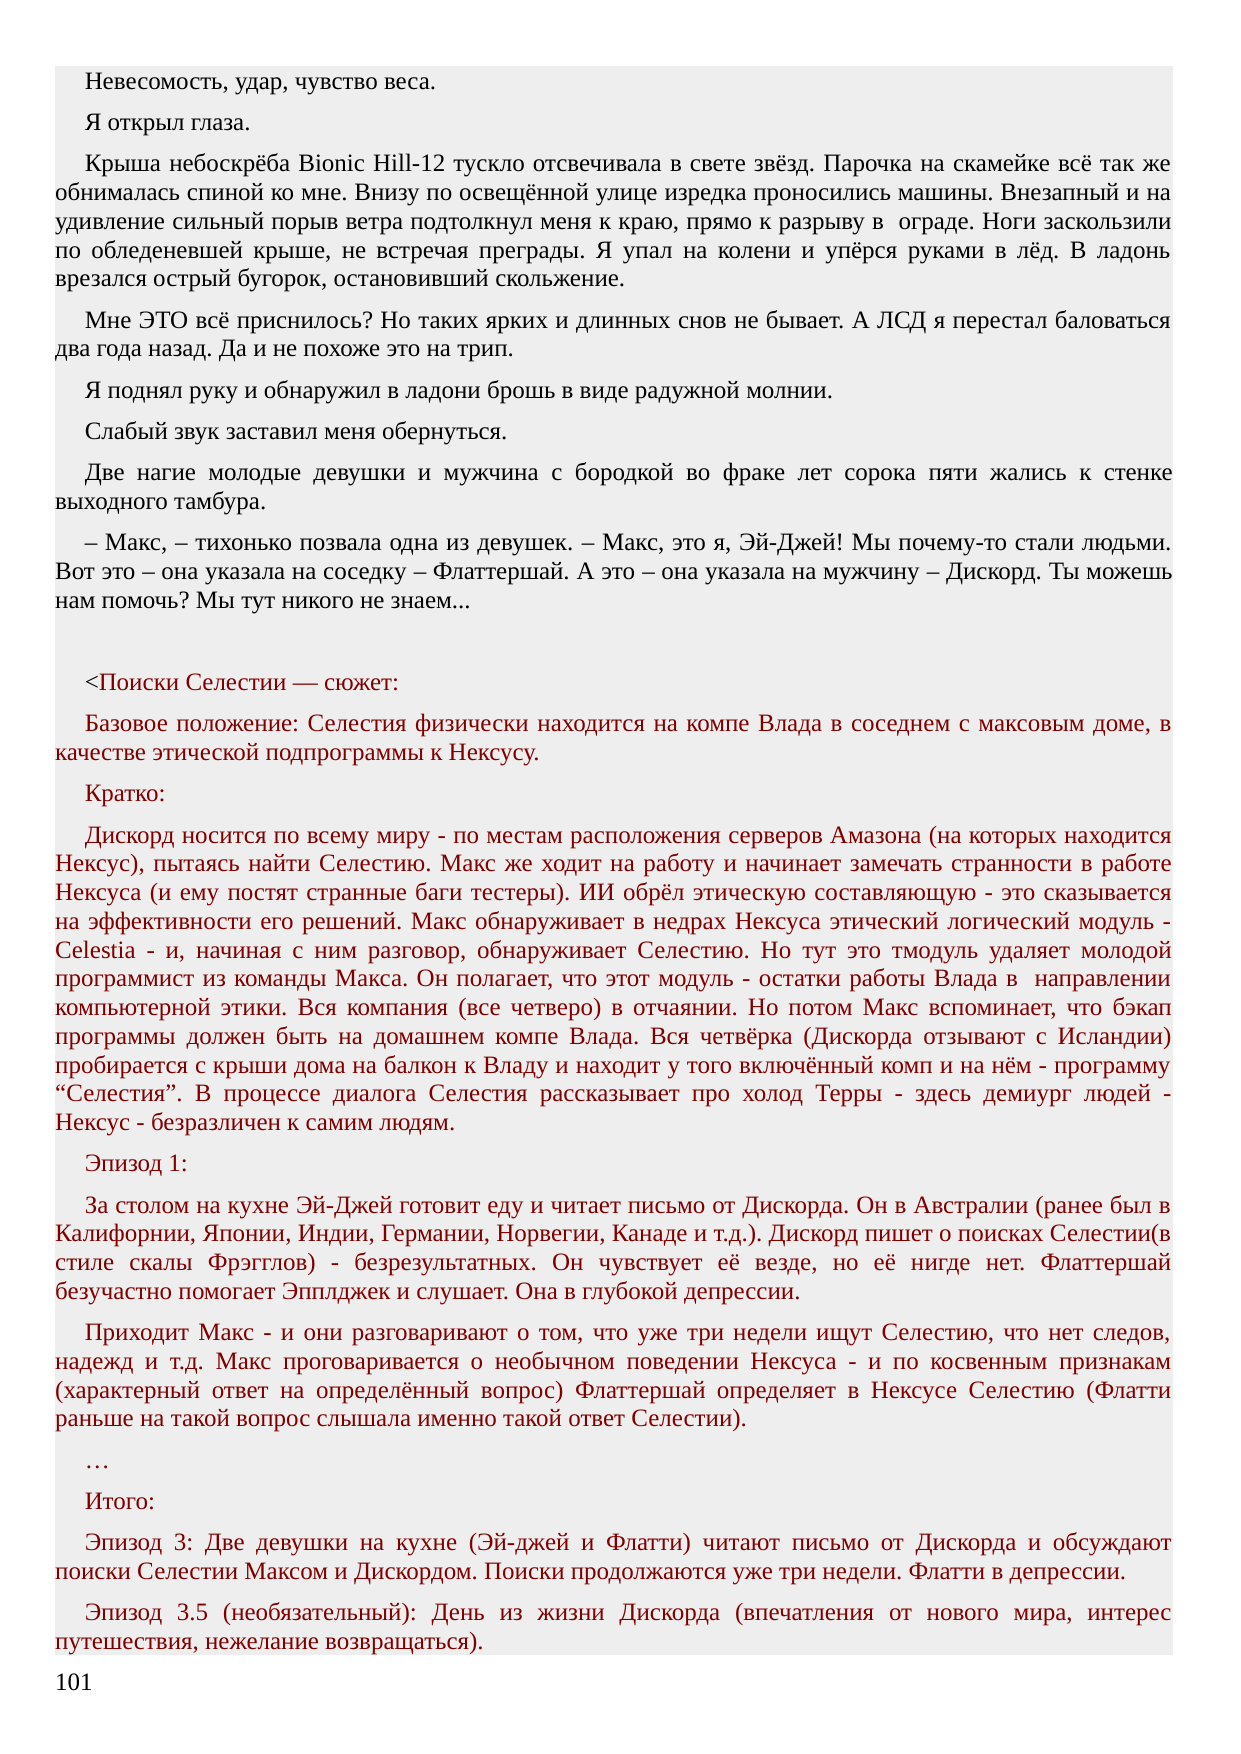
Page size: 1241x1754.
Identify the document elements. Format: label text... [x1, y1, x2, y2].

text … [55, 1445, 1173, 1473]
text Мне ЭТО всё приснилось? Но таких ярких и длинных снов не бывает. А ЛСД я перестал баловаться два года назад. Да и не похоже это на трип. [55, 305, 1173, 362]
text Я поднял руку и обнаружил в ладони брошь в виде радужной молнии. [55, 375, 1173, 403]
text Приходит Макс - и они разговаривают о том, что уже три недели ищут Селестию, что нет следов, надежд и т.д. Макс проговаривается о необычном поведении Нексуса - и по косвенным признакам (характерный ответ на определённый вопрос) Флаттершай определяет в Нексусе Селестию (Флатти раньше на такой вопрос слышала именно такой ответ Селестии). [55, 1317, 1173, 1432]
text Эпизод 3: Две девушки на кухне (Эй-джей и Флатти) читают письмо от Дискорда и обсуждают поиски Селестии Максом и Дискордом. Поиски продолжаются уже три недели. Флатти в депрессии. [55, 1527, 1173, 1585]
text Кратко: [55, 778, 1173, 807]
text Дискорд носится по всему миру - по местам расположения серверов Амазона (на которых находится Нексус), пытаясь найти Селестию. Макс же ходит на работу и начинает замечать странности в работе Нексуса (и ему постят странные баги тестеры). ИИ обрёл этическую составляющую - это сказывается на эффективности его решений. Макс обнаруживает в недрах Нексуса этический логический модуль - Celestia - и, начиная с ним разговор, обнаруживает Селестию. Но тут это тмодуль удаляет молодой программист из команды Макса. Он полагает, что этот модуль - остатки работы Влада в направлении компьютерной этики. Вся компания (все четверо) в отчаянии. Но потом Макс вспоминает, что бэкап программы должен быть на домашнем компе Влада. Вся четвёрка (Дискорда отзывают с Исландии) пробирается с крыши дома на балкон к Владу и находит у того включённый комп и на нём - программу “Селестия”. В процессе диалога Селестия рассказывает про холод Терры - здесь демиург людей - Нексус - безразличен к самим людям. [55, 820, 1173, 1136]
text Две нагие молодые девушки и мужчина с бородкой во фраке лет сорока пяти жались к стенке выходного тамбура. [55, 457, 1173, 515]
text Эпизод 3.5 (необязательный): День из жизни Дискорда (впечатления от нового мира, интерес путешествия, нежелание возвращаться). [55, 1597, 1173, 1655]
text <Поиски Селестии — сюжет: [55, 667, 1173, 696]
text Эпизод 1: [55, 1148, 1173, 1177]
text – Макс, – тихонько позвала одна из девушек. – Макс, это я, Эй-Джей! Мы почему-то стали людьми. Вот это – она указала на соседку – Флаттершай. А это – она указала на мужчину – Дискорд. Ты можешь нам помочь? Мы тут никого не знаем... [55, 527, 1173, 613]
text Итого: [55, 1486, 1173, 1515]
text Слабый звук заставил меня обернуться. [55, 416, 1173, 445]
text Невесомость, удар, чувство веса. [55, 66, 1173, 95]
text За столом на кухне Эй-Джей готовит еду и читает письмо от Дискорда. Он в Австралии (ранее был в Калифорнии, Японии, Индии, Германии, Норвегии, Канаде и т.д.). Дискорд пишет о поисках Селестии(в стиле скалы Фрэгглов) - безрезультатных. Он чувствует её везде, но её нигде нет. Флаттершай безучастно помогает Эпплджек и слушает. Она в глубокой депрессии. [55, 1190, 1173, 1305]
text Крыша небоскрёба Bionic Hill-12 тускло отсвечивала в свете звёзд. Парочка на скамейке всё так же обнималась спиной ко мне. Внизу по освещённой улице изредка проносились машины. Внезапный и на удивление сильный порыв ветра подтолкнул меня к краю, прямо к разрыву в ограде. Ноги заскользили по обледеневшей крыше, не встречая преграды. Я упал на колени и упёрся руками в лёд. В ладонь врезался острый бугорок, остановивший скольжение. [55, 148, 1173, 292]
text Базовое положение: Селестия физически находится на компе Влада в соседнем с максовым доме, в качестве этической подпрограммы к Нексусу. [55, 708, 1173, 766]
text Я открыл глаза. [55, 107, 1173, 136]
